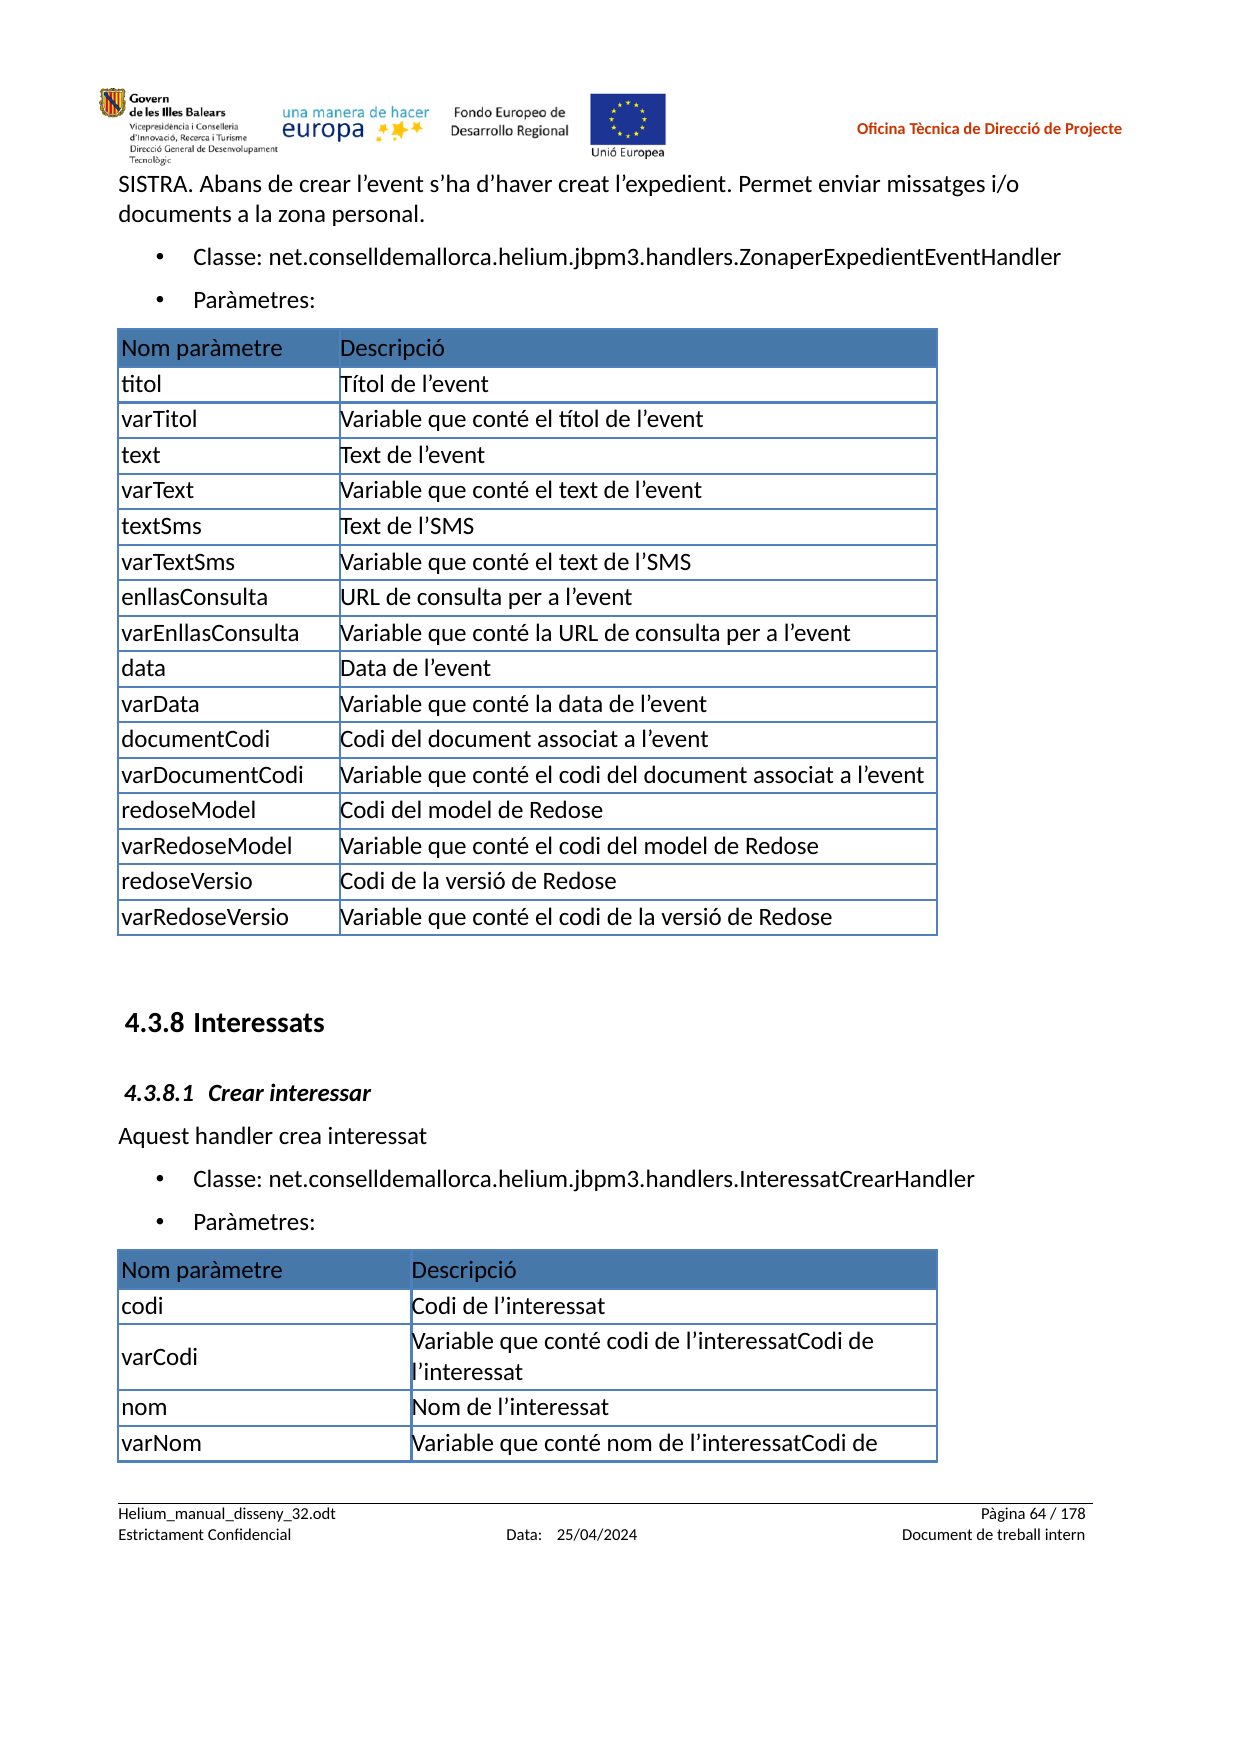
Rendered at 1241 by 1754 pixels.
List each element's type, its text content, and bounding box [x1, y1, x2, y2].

table_cell Codi de la versió de Redose [341, 865, 936, 899]
table_cell redoseModel [119, 794, 339, 828]
table_cell Variable que conté el text de l’SMS [341, 546, 936, 579]
table_cell varDocumentCodi [119, 759, 339, 792]
picture [99, 87, 668, 166]
list Classe: net.conselldemallorca.helium.jbpm3.handlers.InteressatCrearHandler [156, 1163, 1122, 1194]
table_cell Variable que conté la URL de consulta per a l’event [341, 617, 936, 650]
list Paràmetres: [156, 284, 1122, 315]
table_cell Títol de l’event [341, 368, 936, 401]
table_cell Text de l’event [341, 439, 936, 472]
table_cell Variable que conté el text de l’event [341, 475, 936, 508]
table_cell varTitol [119, 404, 339, 437]
table_cell Variable que conté el codi de la versió de Redose [341, 901, 936, 934]
table_cell Text de l’SMS [341, 510, 936, 543]
list Paràmetres: [156, 1206, 1122, 1237]
table_cell varNom [119, 1427, 410, 1460]
text SISTRA. Abans de crear l’event s’ha d’haver creat l’expedient. Permet enviar missatges i/o documents a la zona personal. [118, 168, 1122, 229]
table_cell varData [119, 688, 339, 721]
table_cell Variable que conté la data de l’event [341, 688, 936, 721]
table_cell Variable que conté el codi del document associat a l’event [341, 759, 936, 792]
table_cell Variable que conté el codi del model de Redose [341, 830, 936, 863]
table_cell varRedoseVersio [119, 901, 339, 934]
table_cell URL de consulta per a l’event [341, 581, 936, 614]
table_cell text [119, 439, 339, 472]
table_cell textSms [119, 510, 339, 543]
table_cell titol [119, 368, 339, 401]
text Aquest handler crea interessat [118, 1120, 1122, 1151]
table_cell varText [119, 475, 339, 508]
table_header Nom paràmetre [119, 1251, 410, 1288]
table_cell varCodi [119, 1325, 410, 1389]
table_cell redoseVersio [119, 865, 339, 899]
table_cell varEnllasConsulta [119, 617, 339, 650]
table_cell Codi de l’interessat [413, 1290, 936, 1323]
table_cell Codi del document associat a l’event [341, 723, 936, 757]
table_cell documentCodi [119, 723, 339, 757]
table_cell Variable que conté codi de l’interessatCodi de l’interessat [413, 1325, 936, 1389]
table_cell Codi del model de Redose [341, 794, 936, 828]
table_cell varRedoseModel [119, 830, 339, 863]
table_cell Variable que conté el títol de l’event [341, 404, 936, 437]
subtitle Interessats [118, 1004, 1122, 1040]
table_cell data [119, 652, 339, 686]
table_header Descripció [341, 330, 936, 366]
table_cell Data de l’event [341, 652, 936, 686]
table_cell varTextSms [119, 546, 339, 579]
table_cell Variable que conté nom de l’interessatCodi de [413, 1427, 936, 1460]
table_cell codi [119, 1290, 410, 1323]
table_cell enllasConsulta [119, 581, 339, 614]
table_cell nom [119, 1391, 410, 1425]
subtitle Crear interessar [118, 1077, 1122, 1108]
table_header Nom paràmetre [119, 330, 339, 366]
table_header Descripció [413, 1251, 936, 1288]
list Classe: net.conselldemallorca.helium.jbpm3.handlers.ZonaperExpedientEventHandler [156, 241, 1122, 272]
table_cell Nom de l’interessat [413, 1391, 936, 1425]
